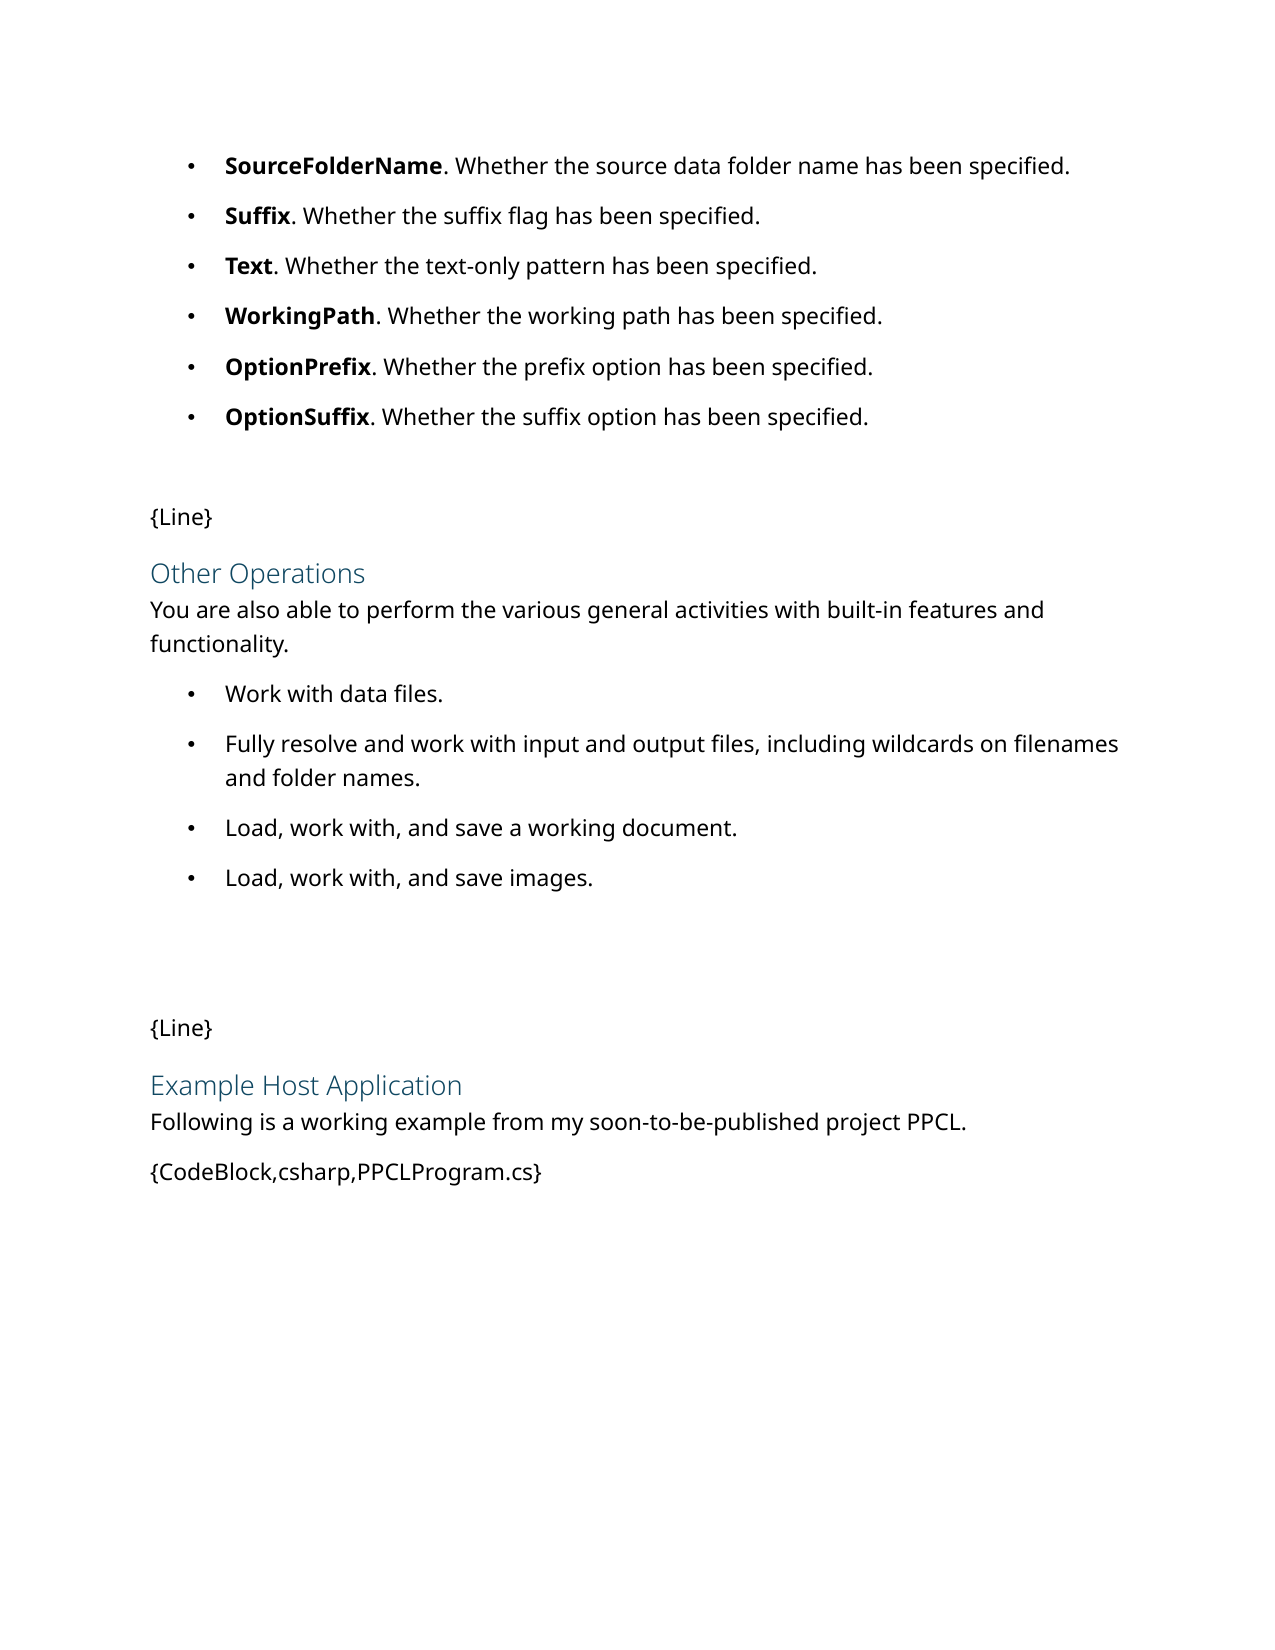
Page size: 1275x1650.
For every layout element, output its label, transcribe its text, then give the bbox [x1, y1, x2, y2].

text {Line} [150, 501, 1125, 532]
text You are also able to perform the various general activities with built-in features and functionality. [150, 594, 1125, 659]
list Fully resolve and work with input and output files, including wildcards on filenames and folder names. [187, 728, 1125, 793]
list SourceFolderName. Whether the source data folder name has been specified. [187, 150, 1125, 181]
list Suffix. Whether the suffix flag has been specified. [187, 200, 1125, 231]
text {CodeBlock,csharp,PPCLProgram.cs} [150, 1156, 1125, 1187]
text {Line} [150, 1012, 1125, 1043]
list Work with data files. [187, 678, 1125, 709]
subtitle Other Operations [150, 555, 1125, 592]
text Following is a working example from my soon-to-be-published project PPCL. [150, 1106, 1125, 1137]
subtitle Example Host Application [150, 1066, 1125, 1103]
list OptionSuffix. Whether the suffix option has been specified. [187, 401, 1125, 432]
list Load, work with, and save images. [187, 862, 1125, 893]
list OptionPrefix. Whether the prefix option has been specified. [187, 350, 1125, 382]
list WorkingPath. Whether the working path has been specified. [187, 300, 1125, 332]
list Text. Whether the text-only pattern has been specified. [187, 250, 1125, 281]
list Load, work with, and save a working document. [187, 812, 1125, 843]
